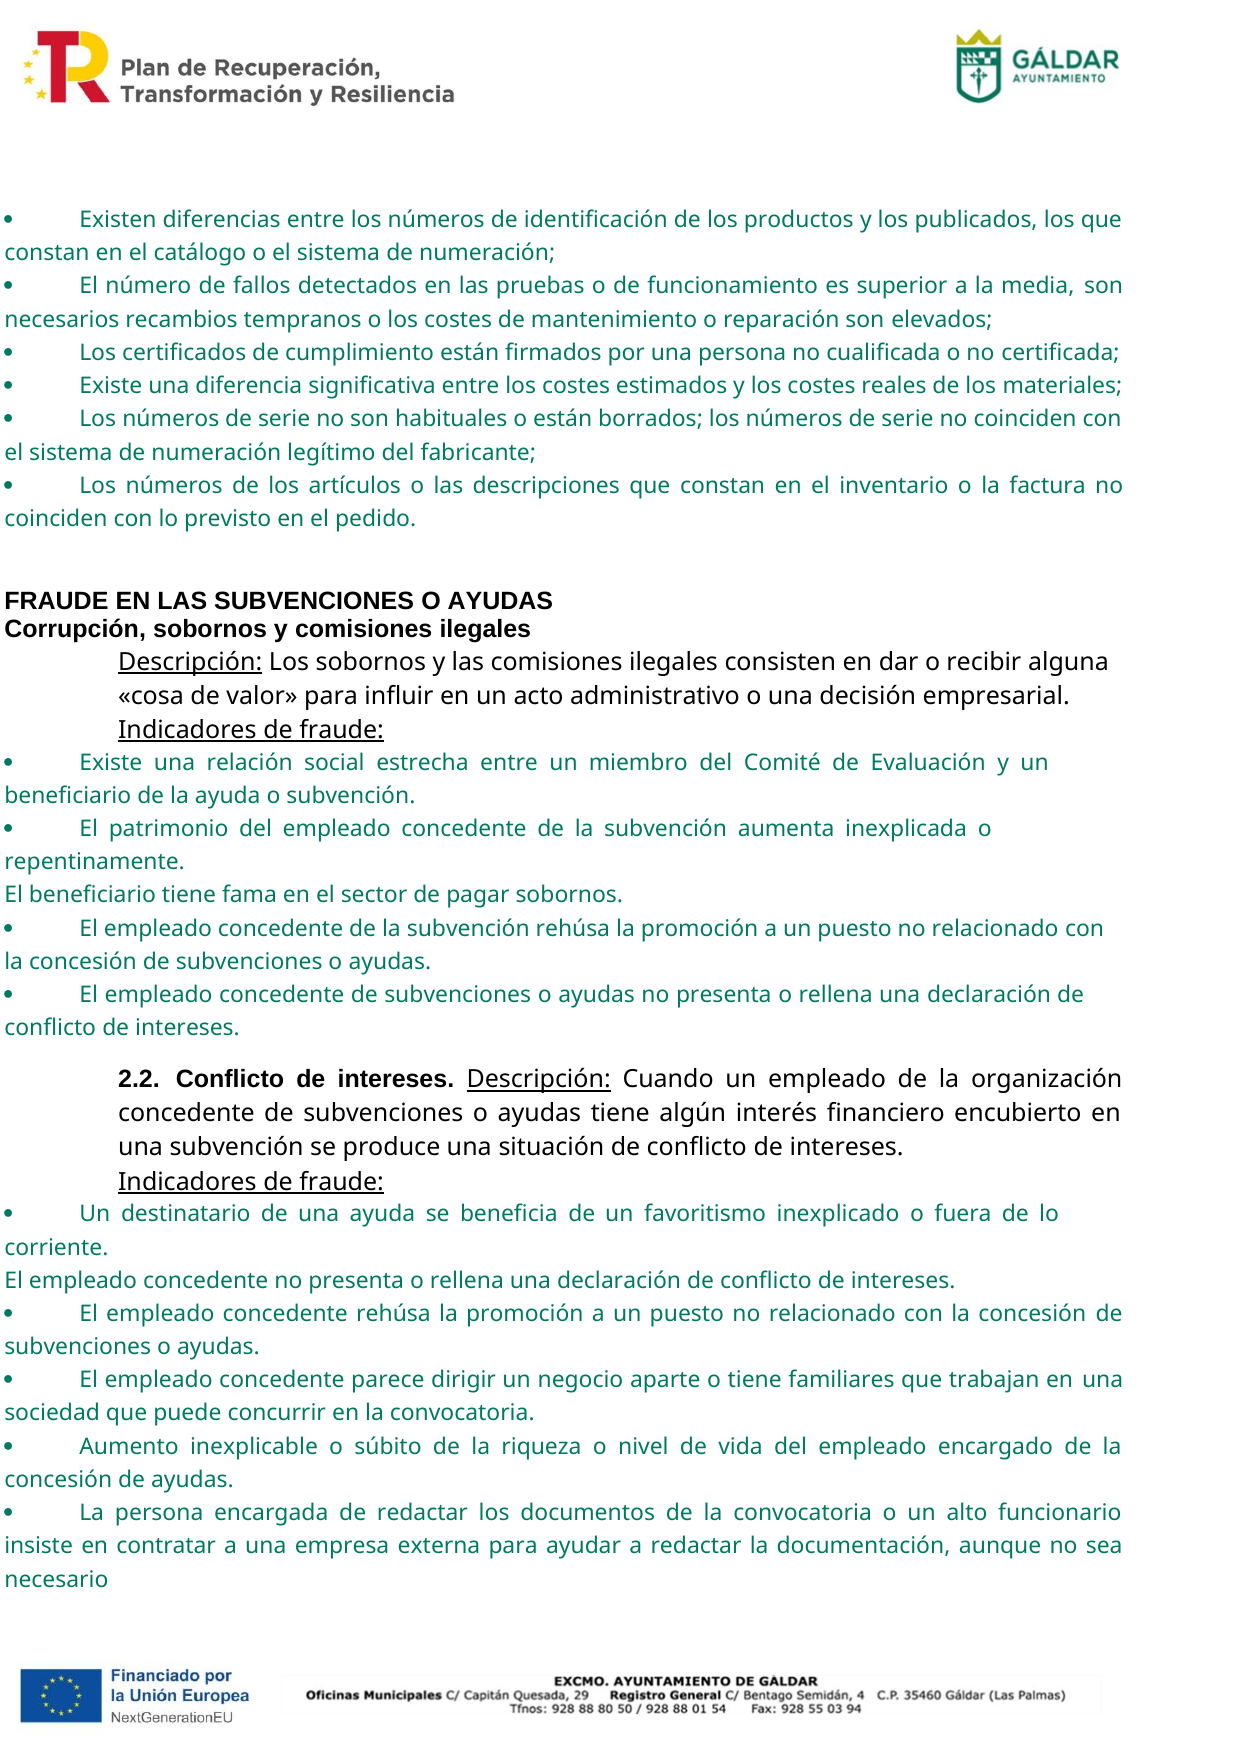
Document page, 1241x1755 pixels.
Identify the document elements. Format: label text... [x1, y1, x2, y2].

list Un destinatario de una ayuda se beneficia de un favoritismo inexplicado o fuera de lo corriente. [4, 1197, 1122, 1262]
list FRAUDE EN LAS SUBVENCIONES O AYUDAS [0, 586, 1153, 614]
list El empleado concedente parece dirigir un negocio aparte o tiene familiares que trabajan en una sociedad que puede concurrir en la convocatoria. [4, 1363, 1123, 1428]
list Existen diferencias entre los números de identificación de los productos y los publicados, los que constan en el catálogo o el sistema de numeración; [4, 203, 1122, 267]
list Los números de serie no son habituales o están borrados; los números de serie no coinciden con el sistema de numeración legítimo del fabricante; [4, 402, 1123, 467]
list Aumento inexplicable o súbito de la riqueza o nivel de vida del empleado encargado de la concesión de ayudas. [4, 1430, 1123, 1494]
list Conflicto de intereses. Descripción: Cuando un empleado de la organización concedente de subvenciones o ayudas tiene algún interés financiero encubierto en una subvención se produce una situación de conflicto de intereses. [118, 1061, 1122, 1163]
list El empleado concedente rehúsa la promoción a un puesto no relacionado con la concesión de subvenciones o ayudas. [4, 1297, 1122, 1361]
list Los certificados de cumplimiento están firmados por una persona no cualificada o no certificada; [4, 336, 1123, 367]
list La persona encargada de redactar los documentos de la convocatoria o un alto funcionario insiste en contratar a una empresa externa para ayudar a redactar la documentación, aunque no sea necesario [4, 1496, 1123, 1594]
text Indicadores de fraude: [118, 1163, 1153, 1197]
list El número de fallos detectados en las pruebas o de funcionamiento es superior a la media, son necesarios recambios tempranos o los costes de mantenimiento o reparación son elevados; [4, 269, 1123, 334]
list El beneficiario tiene fama en el sector de pagar sobornos. [0, 878, 1153, 910]
list El patrimonio del empleado concedente de la subvención aumenta inexplicada o repentinamente. [4, 812, 1123, 876]
list El empleado concedente de subvenciones o ayudas no presenta o rellena una declaración de conflicto de intereses. [4, 978, 1122, 1042]
list Existe una relación social estrecha entre un miembro del Comité de Evaluación y un beneficiario de la ayuda o subvención. [4, 746, 1122, 810]
list El empleado concedente de la subvención rehúsa la promoción a un puesto no relacionado con la concesión de subvenciones o ayudas. [4, 912, 1122, 976]
text Indicadores de fraude: [118, 711, 1153, 745]
list Corrupción, sobornos y comisiones ilegales [0, 614, 1153, 643]
list El empleado concedente no presenta o rellena una declaración de conflicto de intereses. [0, 1264, 1153, 1295]
list Existe una diferencia significativa entre los costes estimados y los costes reales de los materiales; [4, 369, 1123, 400]
list Los números de los artículos o las descripciones que constan en el inventario o la factura no coinciden con lo previsto en el pedido. [4, 469, 1123, 533]
text Descripción: Los sobornos y las comisiones ilegales consisten en dar o recibir alguna «cosa de valor» para influir en un acto administrativo o una decisión empresarial. [118, 643, 1123, 711]
